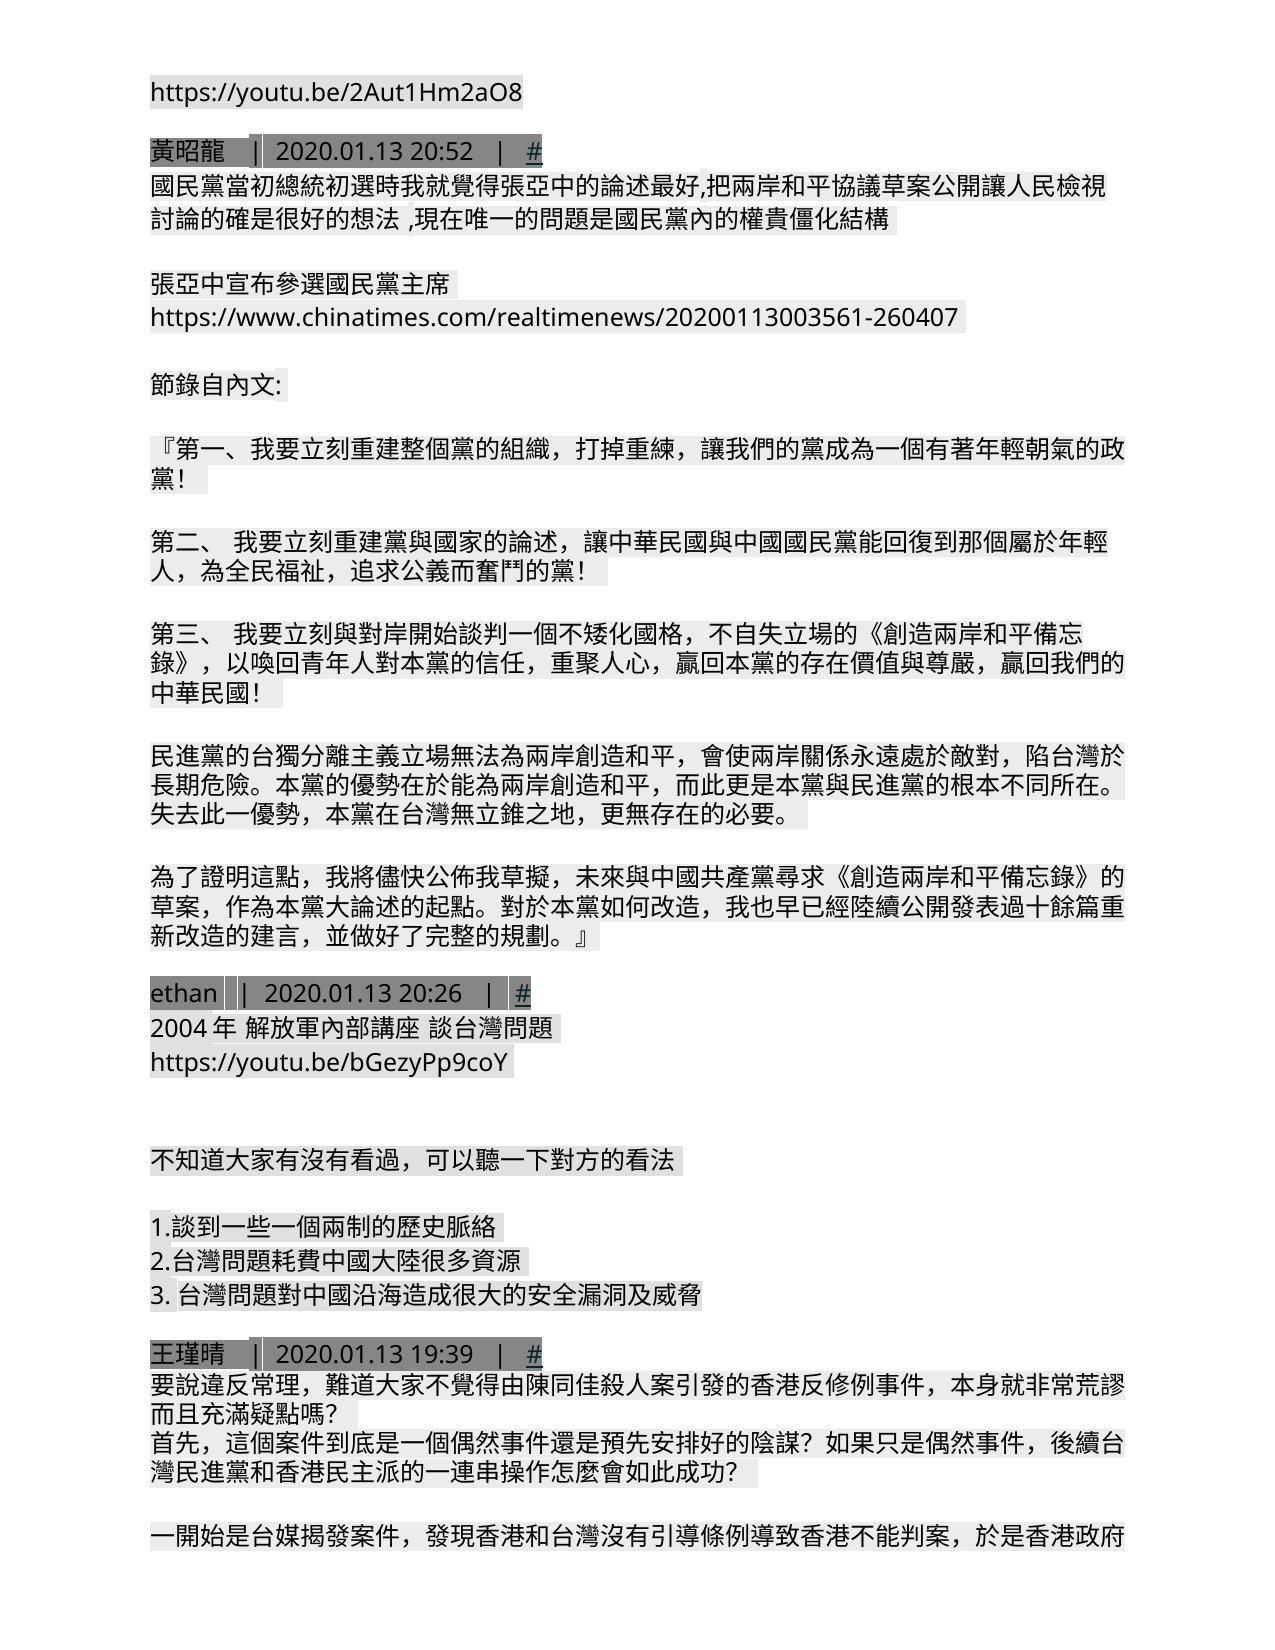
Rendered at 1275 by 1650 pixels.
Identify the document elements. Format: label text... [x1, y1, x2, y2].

text 2004年 解放軍內部講座 談台灣問題 https://youtu.be/bGezyPp9coY 不知道大家有沒有看過，可以聽一下對方的看法 1.談到一些一個兩制的歷史脈絡 2.台灣問題耗費中國大陸很多資源 3. 台灣問題對中國沿海造成很大的安全漏洞及威脅 [150, 1010, 1125, 1312]
text https://youtu.be/2Aut1Hm2aO8 [150, 75, 1125, 109]
text 國民黨當初總統初選時我就覺得張亞中的論述最好,把兩岸和平協議草案公開讓人民檢視討論的確是很好的想法 ,現在唯一的問題是國民黨內的權貴僵化結構 張亞中宣布參選國民黨主席 https://www.chinatimes.com/realtimenews/20200113003561-260407 節錄自內文: 『第一、我要立刻重建整個黨的組織，打掉重練，讓我們的黨成為一個有著年輕朝氣的政黨！ 第二、 我要立刻重建黨與國家的論述，讓中華民國與中國國民黨能回復到那個屬於年輕人，為全民福祉，追求公義而奮鬥的黨！ 第三、 我要立刻與對岸開始談判一個不矮化國格，不自失立場的《創造兩岸和平備忘錄》，以喚回青年人對本黨的信任，重聚人心，贏回本黨的存在價值與尊嚴，贏回我們的中華民國！ 民進黨的台獨分離主義立場無法為兩岸創造和平，會使兩岸關係永遠處於敵對，陷台灣於長期危險。本黨的優勢在於能為兩岸創造和平，而此更是本黨與民進黨的根本不同所在。失去此一優勢，本黨在台灣無立錐之地，更無存在的必要。 為了證明這點，我將儘快公佈我草擬，未來與中國共產黨尋求《創造兩岸和平備忘錄》的草案，作為本黨大論述的起點。對於本黨如何改造，我也早已經陸續公開發表過十餘篇重新改造的建言，並做好了完整的規劃。』 [150, 168, 1125, 951]
text 黃昭龍 | 2020.01.13 20:52 | # [150, 134, 1125, 168]
text ethan | 2020.01.13 20:26 | # [150, 976, 1125, 1010]
text 王瑾晴 | 2020.01.13 19:39 | # [150, 1337, 1125, 1371]
text 要說違反常理，難道大家不覺得由陳同佳殺人案引發的香港反修例事件，本身就非常荒謬而且充滿疑點嗎？ 首先，這個案件到底是一個偶然事件還是預先安排好的陰謀？如果只是偶然事件，後續台灣民進黨和香港民主派的一連串操作怎麼會如此成功？ 一開始是台媒揭發案件，發現香港和台灣沒有引導條例導致香港不能判案，於是香港政府 [150, 1371, 1125, 1551]
